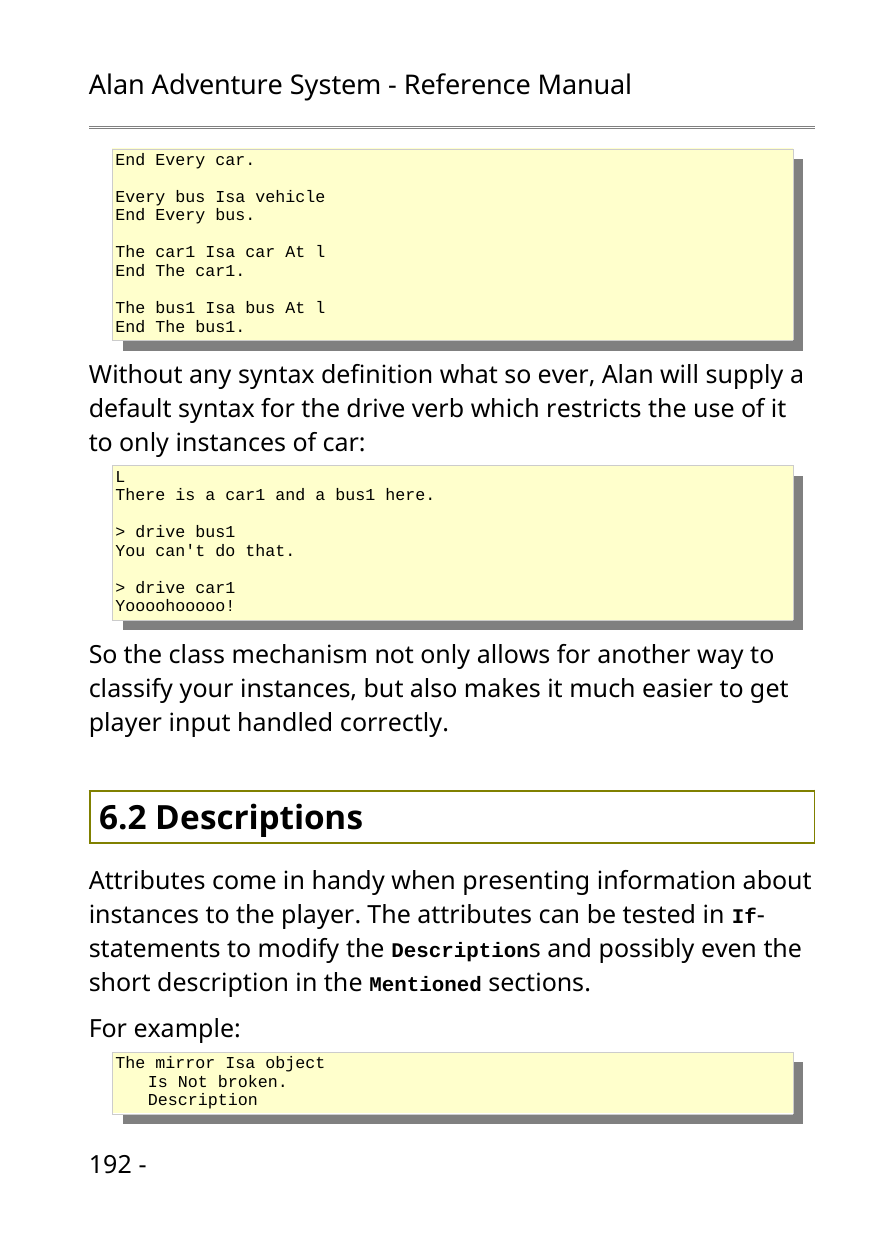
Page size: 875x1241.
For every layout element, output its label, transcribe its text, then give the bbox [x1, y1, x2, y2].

text > drive bus1 [113, 521, 793, 539]
text L [113, 466, 793, 484]
text End Every car. Every bus Isa vehicle End Every bus. The car1 Isa car At l End The car1. The bus1 Isa bus At l End The bus1. [113, 150, 793, 340]
text There is a car1 and a bus1 here. [113, 484, 793, 502]
text Attributes come in handy when presenting information about instances to the player. The attributes can be tested in If-statements to modify the Descrip­tions and possibly even the short description in the Mentioned sections. [88, 863, 815, 998]
text Yoooohooooo! [113, 595, 793, 620]
text > drive car1 [113, 577, 793, 595]
text Without any syntax definition what so ever, Alan will supply a default syntax for the drive verb which restricts the use of it to only instances of car: [88, 357, 815, 459]
text You can't do that. [113, 539, 793, 558]
text So the class mechanism not only allows for another way to classify your instances, but also makes it much easier to get player input handled correctly. [88, 637, 815, 739]
subtitle Descriptions [91, 792, 814, 842]
text For example: [88, 1011, 815, 1045]
text The mirror Isa object Is Not broken. Description [113, 1053, 793, 1113]
